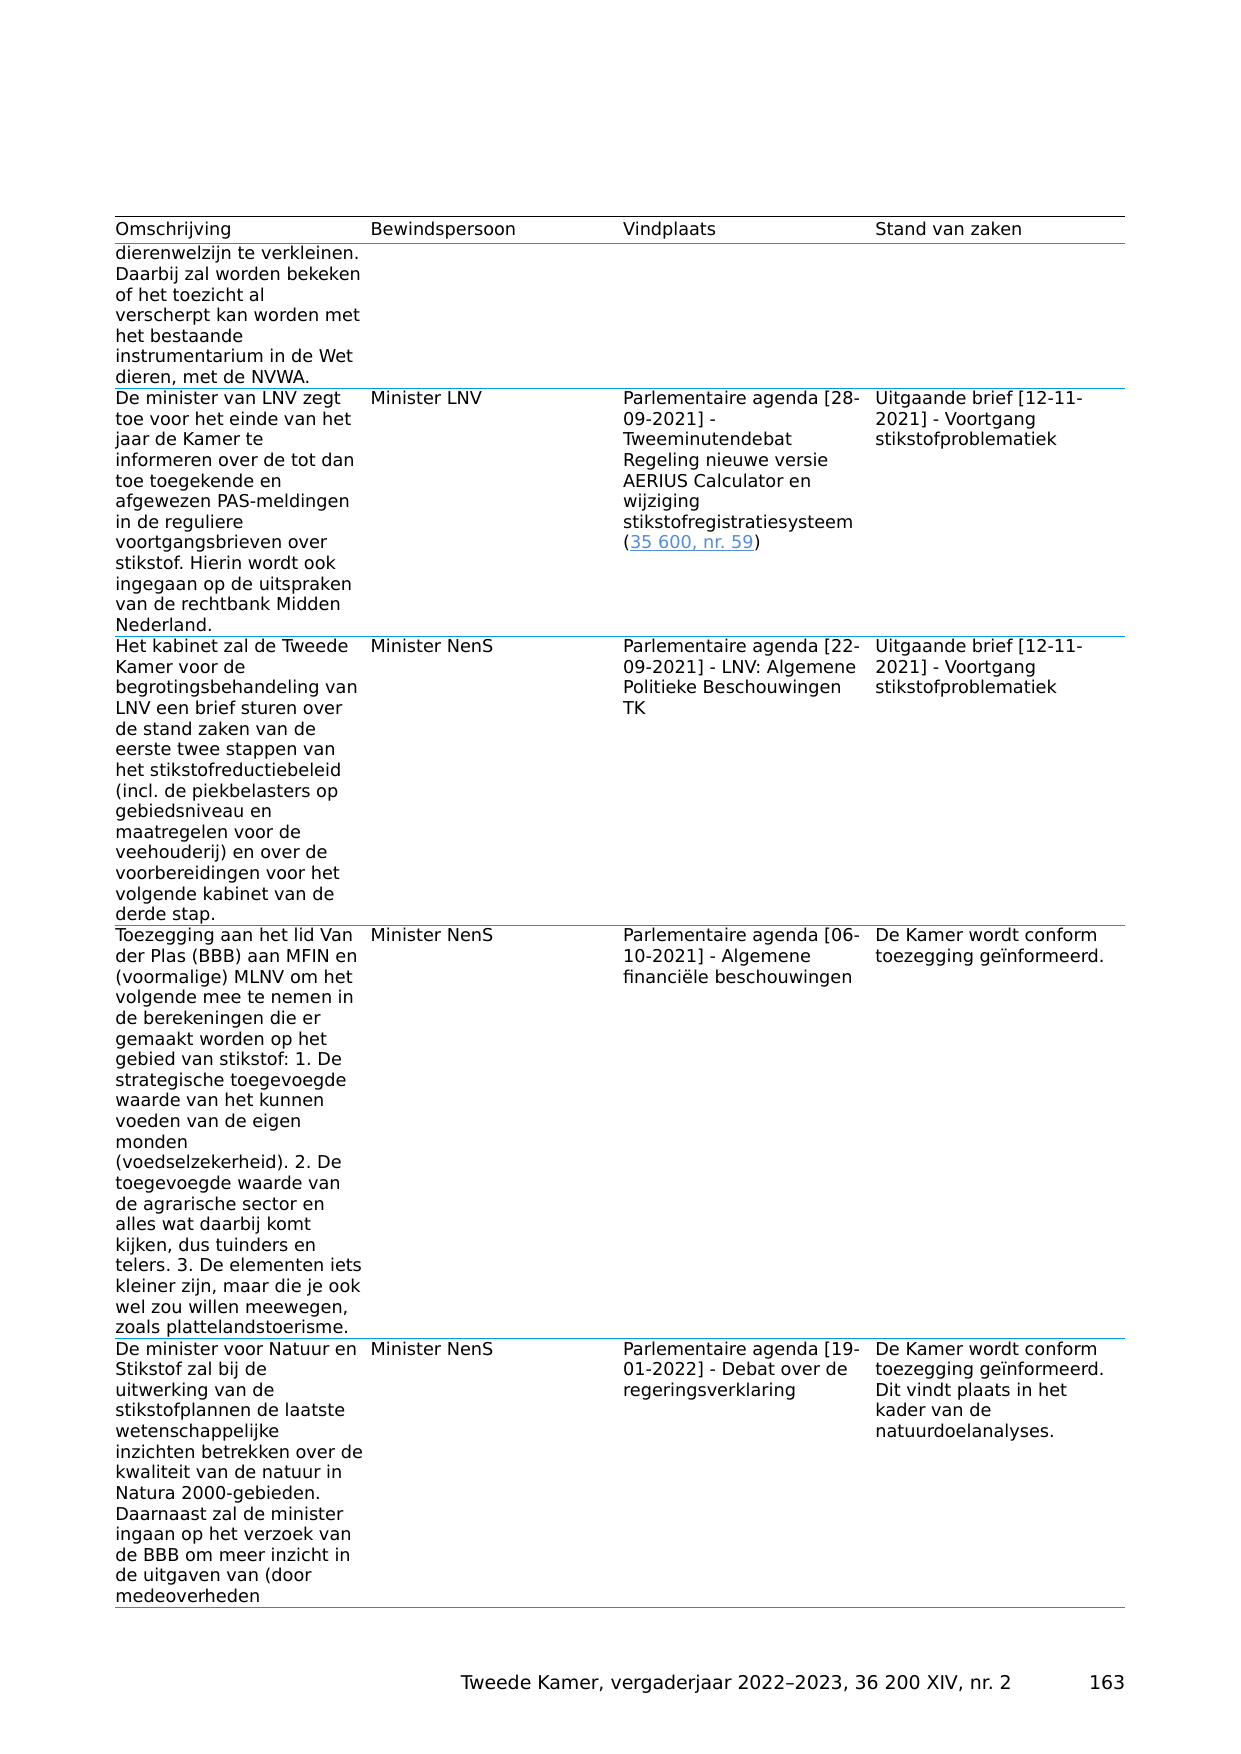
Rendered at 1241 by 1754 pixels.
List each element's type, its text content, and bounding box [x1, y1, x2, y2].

table_cell De minister voor Natuur en Stikstof zal bij de uitwerking van de stikstofplannen de laatste wetenschappelijke inzichten betrekken over de kwaliteit van de natuur in Natura 2000-gebieden. Daarnaast zal de minister ingaan op het verzoek van de BBB om meer inzicht in de uitgaven van (door medeoverheden [115, 1339, 367, 1607]
table_cell Uitgaande brief [12-11-2021] - Voortgang stikstofproblematiek [872, 389, 1125, 636]
table_cell Minister LNV [368, 389, 620, 636]
table_cell Minister NenS [368, 1339, 620, 1607]
table_header Door bewindslieden gedane toezeggingen [115, 191, 1125, 216]
table_cell De Kamer wordt conform toezegging geïnformeerd. [872, 926, 1125, 1338]
table_cell Parlementaire agenda [19-01-2022] - Debat over de regeringsverklaring [620, 1339, 872, 1607]
table_cell De Kamer wordt conform toezegging geïnformeerd. Dit vindt plaats in het kader van de natuurdoelanalyses. [872, 1339, 1125, 1607]
table_cell [620, 244, 872, 388]
table_cell Het kabinet zal de Tweede Kamer voor de begrotingsbehandeling van LNV een brief sturen over de stand zaken van de eerste twee stappen van het stikstofreductiebeleid (incl. de piekbelasters op gebiedsniveau en maatregelen voor de veehouderij) en over de voorbereidingen voor het volgende kabinet van de derde stap. [115, 637, 367, 925]
table_cell Toezegging aan het lid Van der Plas (BBB) aan MFIN en (voormalige) MLNV om het volgende mee te nemen in de berekeningen die er gemaakt worden op het gebied van stikstof: 1. De strategische toegevoegde waarde van het kunnen voeden van de eigen monden (voedselzekerheid). 2. De toegevoegde waarde van de agrarische sector en alles wat daarbij komt kijken, dus tuinders en telers. 3. De elementen iets kleiner zijn, maar die je ook wel zou willen meewegen, zoals plattelandstoerisme. [115, 926, 367, 1338]
table_cell Bewindspersoon [368, 217, 620, 243]
table_cell Uitgaande brief [12-11-2021] - Voortgang stikstofproblematiek [872, 637, 1125, 925]
table_cell Minister NenS [368, 926, 620, 1338]
table_cell dierenwelzijn te verkleinen. Daarbij zal worden bekeken of het toezicht al verscherpt kan worden met het bestaande instrumentarium in de Wet dieren, met de NVWA. [115, 244, 367, 388]
table_cell Vindplaats [620, 217, 872, 243]
table_cell [872, 244, 1125, 388]
table_cell Omschrijving [115, 217, 367, 243]
table_cell [368, 244, 620, 388]
table_cell Minister NenS [368, 637, 620, 925]
table_cell Parlementaire agenda [06-10-2021] - Algemene financiële beschouwingen [620, 926, 872, 1338]
table_cell Parlementaire agenda [22-09-2021] - LNV: Algemene Politieke Beschouwingen TK [620, 637, 872, 925]
table_cell De minister van LNV zegt toe voor het einde van het jaar de Kamer te informeren over de tot dan toe toegekende en afgewezen PAS-meldingen in de reguliere voortgangsbrieven over stikstof. Hierin wordt ook ingegaan op de uitspraken van de rechtbank Midden Nederland. [115, 389, 367, 636]
table_cell Parlementaire agenda [28-09-2021] - Tweeminutendebat Regeling nieuwe versie AERIUS Calculator en wijziging stikstofregistratiesysteem (35 600, nr. 59) [620, 389, 872, 636]
table_cell Stand van zaken [872, 217, 1125, 243]
